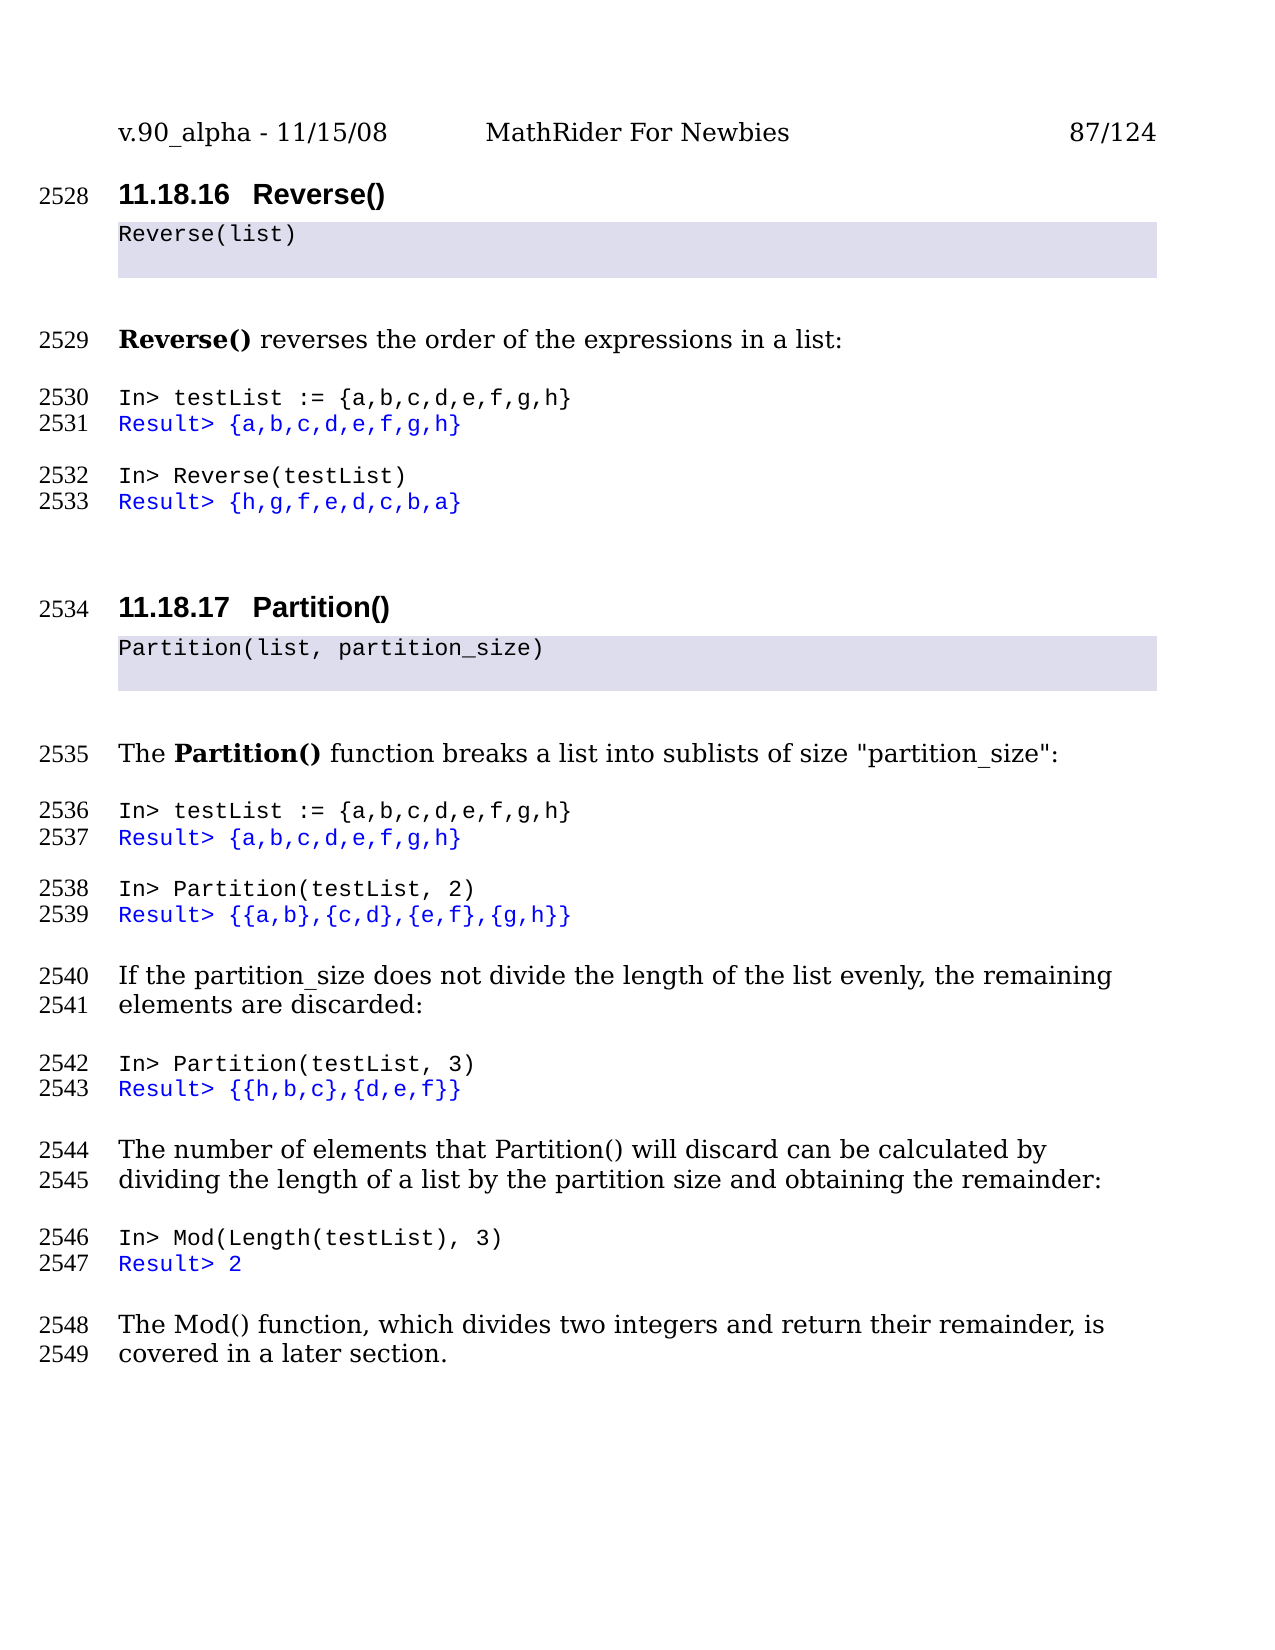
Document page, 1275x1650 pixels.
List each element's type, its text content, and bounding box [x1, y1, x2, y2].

text In> Reverse(testList) [118, 464, 1157, 490]
text Result> {{h,b,c},{d,e,f}} [118, 1078, 1157, 1104]
subtitle Partition() [118, 590, 1157, 624]
text Result> {a,b,c,d,e,f,g,h} [118, 826, 1157, 852]
text In> Partition(testList, 2) [118, 878, 1157, 904]
text The Partition() function breaks a list into sublists of size "partition_size": [118, 738, 1157, 768]
text Result> 2 [118, 1252, 1157, 1278]
text Reverse() reverses the order of the expressions in a list: [118, 325, 1157, 354]
text In> Mod(Length(testList), 3) [118, 1226, 1157, 1252]
subtitle Reverse() [118, 177, 1157, 210]
text In> Partition(testList, 3) [118, 1052, 1157, 1078]
text The Mod() function, which divides two integers and return their remainder, is covered in a later section. [118, 1310, 1157, 1368]
text Result> {a,b,c,d,e,f,g,h} [118, 412, 1157, 438]
table_header Partition(list, partition_size) [118, 636, 1157, 691]
text In> testList := {a,b,c,d,e,f,g,h} [118, 800, 1157, 826]
text The number of elements that Partition() will discard can be calculated by dividing the length of a list by the partition size and obtaining the remainder: [118, 1136, 1157, 1194]
text Result> {{a,b},{c,d},{e,f},{g,h}} [118, 904, 1157, 929]
text Result> {h,g,f,e,d,c,b,a} [118, 490, 1157, 516]
text If the partition_size does not divide the length of the list evenly, the remaining elements are discarded: [118, 962, 1157, 1020]
text In> testList := {a,b,c,d,e,f,g,h} [118, 386, 1157, 412]
table_header Reverse(list) [118, 222, 1157, 278]
